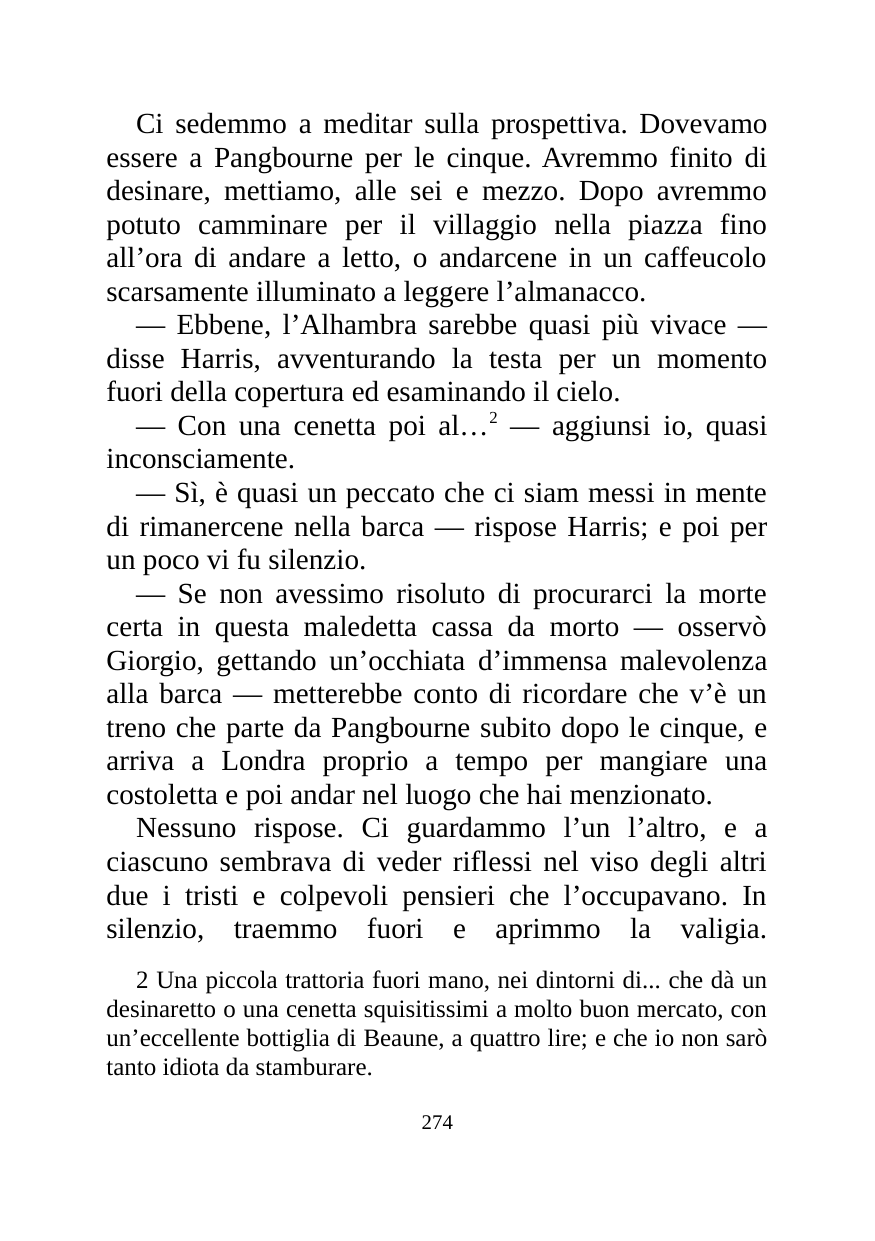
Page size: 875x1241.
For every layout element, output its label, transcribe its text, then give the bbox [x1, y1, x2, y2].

text Nessuno rispose. Ci guardammo l’un l’altro, e a ciascuno sembrava di veder riflessi nel viso degli altri due i tristi e colpevoli pensieri che l’occupavano. In silenzio, traemmo fuori e aprimmo la valigia. [106, 811, 768, 945]
text — Sì, è quasi un peccato che ci siam messi in mente di rimanercene nella barca — rispose Harris; e poi per un poco vi fu silenzio. [106, 475, 768, 576]
text Ci sedemmo a meditar sulla prospettiva. Dovevamo essere a Pangbourne per le cinque. Avremmo finito di desinare, mettiamo, alle sei e mezzo. Dopo avremmo potuto camminare per il villaggio nella piazza fino all’ora di andare a letto, o andarcene in un caffeucolo scarsamente illuminato a leggere l’almanacco. [106, 106, 768, 307]
text — Ebbene, l’Alhambra sarebbe quasi più vivace — disse Harris, avventurando la testa per un momento fuori della copertura ed esaminando il cielo. [106, 307, 768, 408]
text — Con una cenetta poi al… — aggiunsi io, quasi inconsciamente. [106, 408, 768, 475]
text Una piccola trattoria fuori mano, nei dintorni di... che dà un desinaretto o una cenetta squisitissimi a molto buon mercato, con un’eccellente bottiglia di Beaune, a quattro lire; e che io non sarò tanto idiota da stamburare. [106, 965, 768, 1080]
text — Se non avessimo risoluto di procurarci la morte certa in questa maledetta cassa da morto — osservò Giorgio, gettando un’occhiata d’immensa malevolenza alla barca — metterebbe conto di ricordare che v’è un treno che parte da Pangbourne subito dopo le cinque, e arriva a Londra proprio a tempo per mangiare una costoletta e poi andar nel luogo che hai menzionato. [106, 576, 768, 811]
